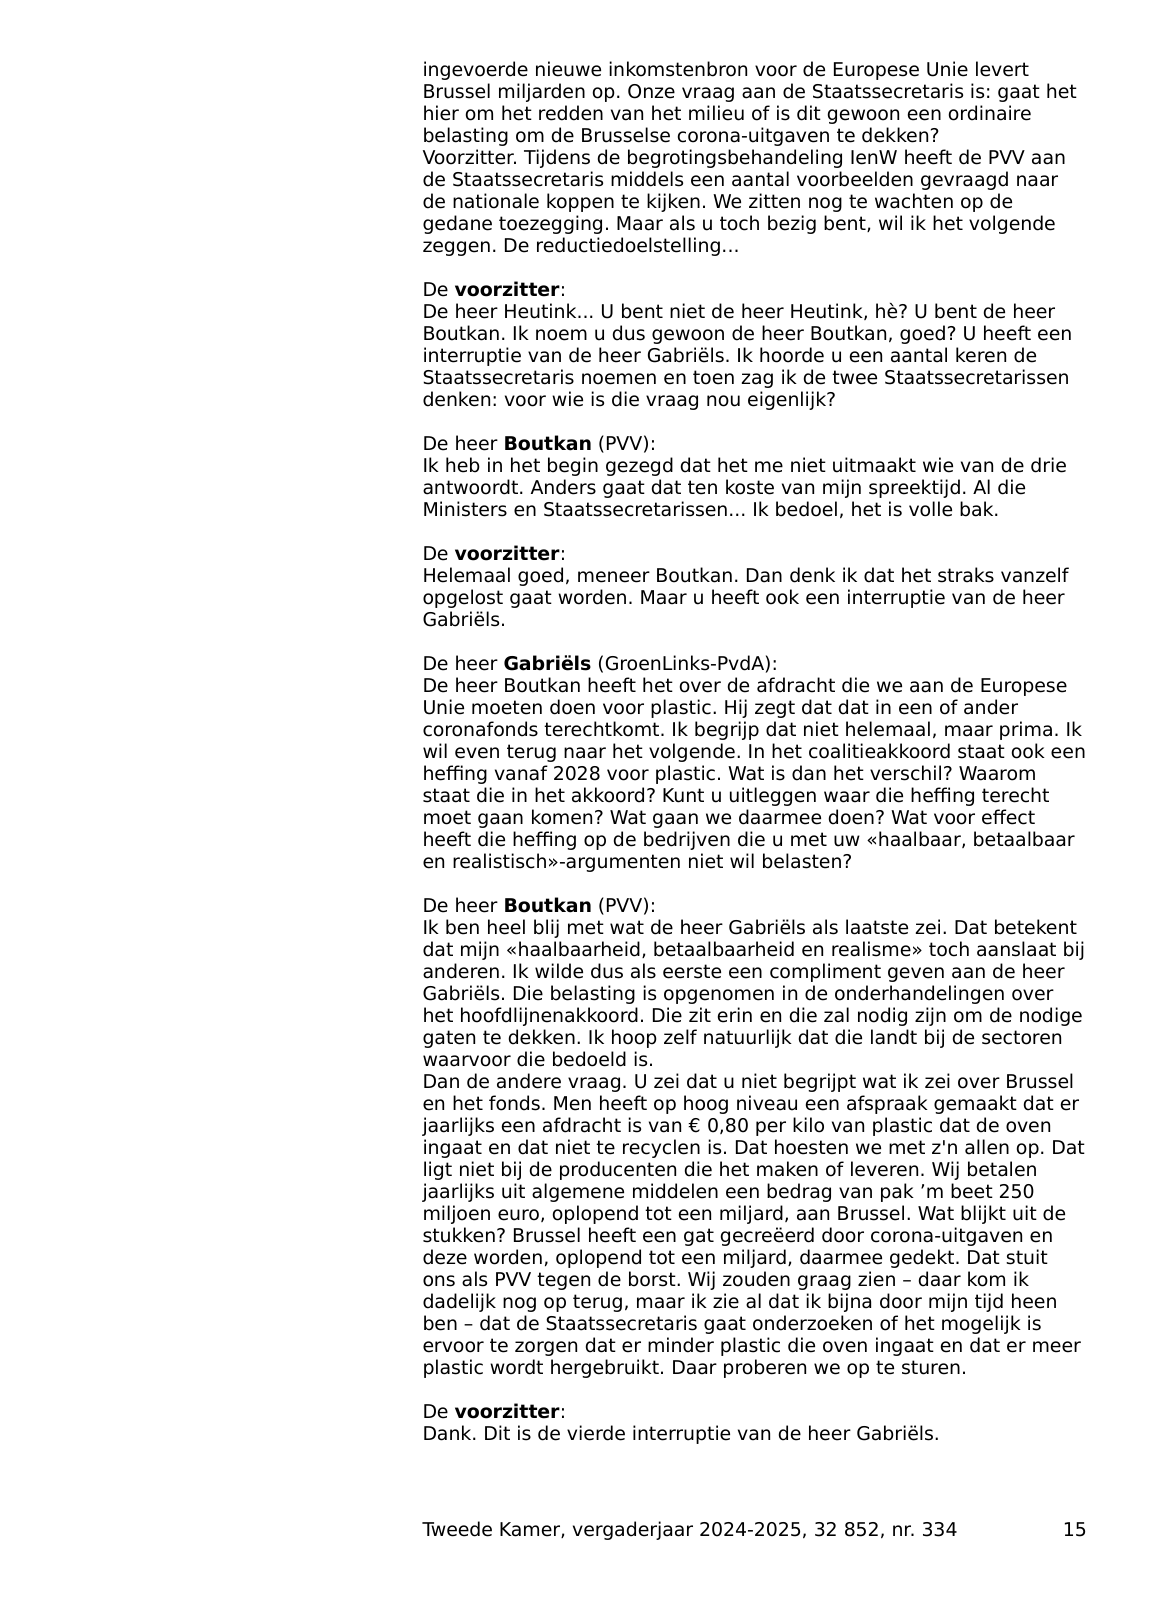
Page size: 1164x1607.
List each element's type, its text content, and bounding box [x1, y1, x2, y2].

text De voorzitter: [422, 1401, 1087, 1423]
text De heer Heutink... U bent niet de heer Heutink, hè? U bent de heer Boutkan. Ik noem u dus gewoon de heer Boutkan, goed? U heeft een interruptie van de heer Gabriëls. Ik hoorde u een aantal keren de Staatssecretaris noemen en toen zag ik de twee Staatssecretarissen denken: voor wie is die vraag nou eigenlijk? [422, 301, 1087, 411]
text De voorzitter: [422, 543, 1087, 565]
text Dank. Dit is de vierde interruptie van de heer Gabriëls. [422, 1423, 1087, 1445]
text Helemaal goed, meneer Boutkan. Dan denk ik dat het straks vanzelf opgelost gaat worden. Maar u heeft ook een interruptie van de heer Gabriëls. [422, 565, 1087, 631]
text ingevoerde nieuwe inkomstenbron voor de Europese Unie levert Brussel miljarden op. Onze vraag aan de Staatssecretaris is: gaat het hier om het redden van het milieu of is dit gewoon een ordinaire belasting om de Brusselse corona-uitgaven te dekken? [422, 59, 1087, 147]
text De heer Gabriëls (GroenLinks-PvdA): [422, 653, 1087, 675]
text De heer Boutkan (PVV): [422, 433, 1087, 455]
text Ik heb in het begin gezegd dat het me niet uitmaakt wie van de drie antwoordt. Anders gaat dat ten koste van mijn spreektijd. Al die Ministers en Staatssecretarissen... Ik bedoel, het is volle bak. [422, 455, 1087, 521]
text Voorzitter. Tijdens de begrotingsbehandeling IenW heeft de PVV aan de Staatssecretaris middels een aantal voorbeelden gevraagd naar de nationale koppen te kijken. We zitten nog te wachten op de gedane toezegging. Maar als u toch bezig bent, wil ik het volgende zeggen. De reductiedoelstelling... [422, 147, 1087, 257]
text De heer Boutkan (PVV): [422, 895, 1087, 917]
text Dan de andere vraag. U zei dat u niet begrijpt wat ik zei over Brussel en het fonds. Men heeft op hoog niveau een afspraak gemaakt dat er jaarlijks een afdracht is van € 0,80 per kilo van plastic dat de oven ingaat en dat niet te recyclen is. Dat hoesten we met z'n allen op. Dat ligt niet bij de producenten die het maken of leveren. Wij betalen jaarlijks uit algemene middelen een bedrag van pak ’m beet 250 miljoen euro, oplopend tot een miljard, aan Brussel. Wat blijkt uit de stukken? Brussel heeft een gat gecreëerd door corona-uitgaven en deze worden, oplopend tot een miljard, daarmee gedekt. Dat stuit ons als PVV tegen de borst. Wij zouden graag zien – daar kom ik dadelijk nog op terug, maar ik zie al dat ik bijna door mijn tijd heen ben – dat de Staatssecretaris gaat onderzoeken of het mogelijk is ervoor te zorgen dat er minder plastic die oven ingaat en dat er meer plastic wordt hergebruikt. Daar proberen we op te sturen. [422, 1071, 1087, 1379]
text De heer Boutkan heeft het over de afdracht die we aan de Europese Unie moeten doen voor plastic. Hij zegt dat dat in een of ander coronafonds terechtkomt. Ik begrijp dat niet helemaal, maar prima. Ik wil even terug naar het volgende. In het coalitieakkoord staat ook een heffing vanaf 2028 voor plastic. Wat is dan het verschil? Waarom staat die in het akkoord? Kunt u uitleggen waar die heffing terecht moet gaan komen? Wat gaan we daarmee doen? Wat voor effect heeft die heffing op de bedrijven die u met uw «haalbaar, betaalbaar en realistisch»-argumenten niet wil belasten? [422, 675, 1087, 873]
text Ik ben heel blij met wat de heer Gabriëls als laatste zei. Dat betekent dat mijn «haalbaarheid, betaalbaarheid en realisme» toch aanslaat bij anderen. Ik wilde dus als eerste een compliment geven aan de heer Gabriëls. Die belasting is opgenomen in de onderhandelingen over het hoofdlijnenakkoord. Die zit erin en die zal nodig zijn om de nodige gaten te dekken. Ik hoop zelf natuurlijk dat die landt bij de sectoren waarvoor die bedoeld is. [422, 917, 1087, 1071]
text De voorzitter: [422, 279, 1087, 301]
